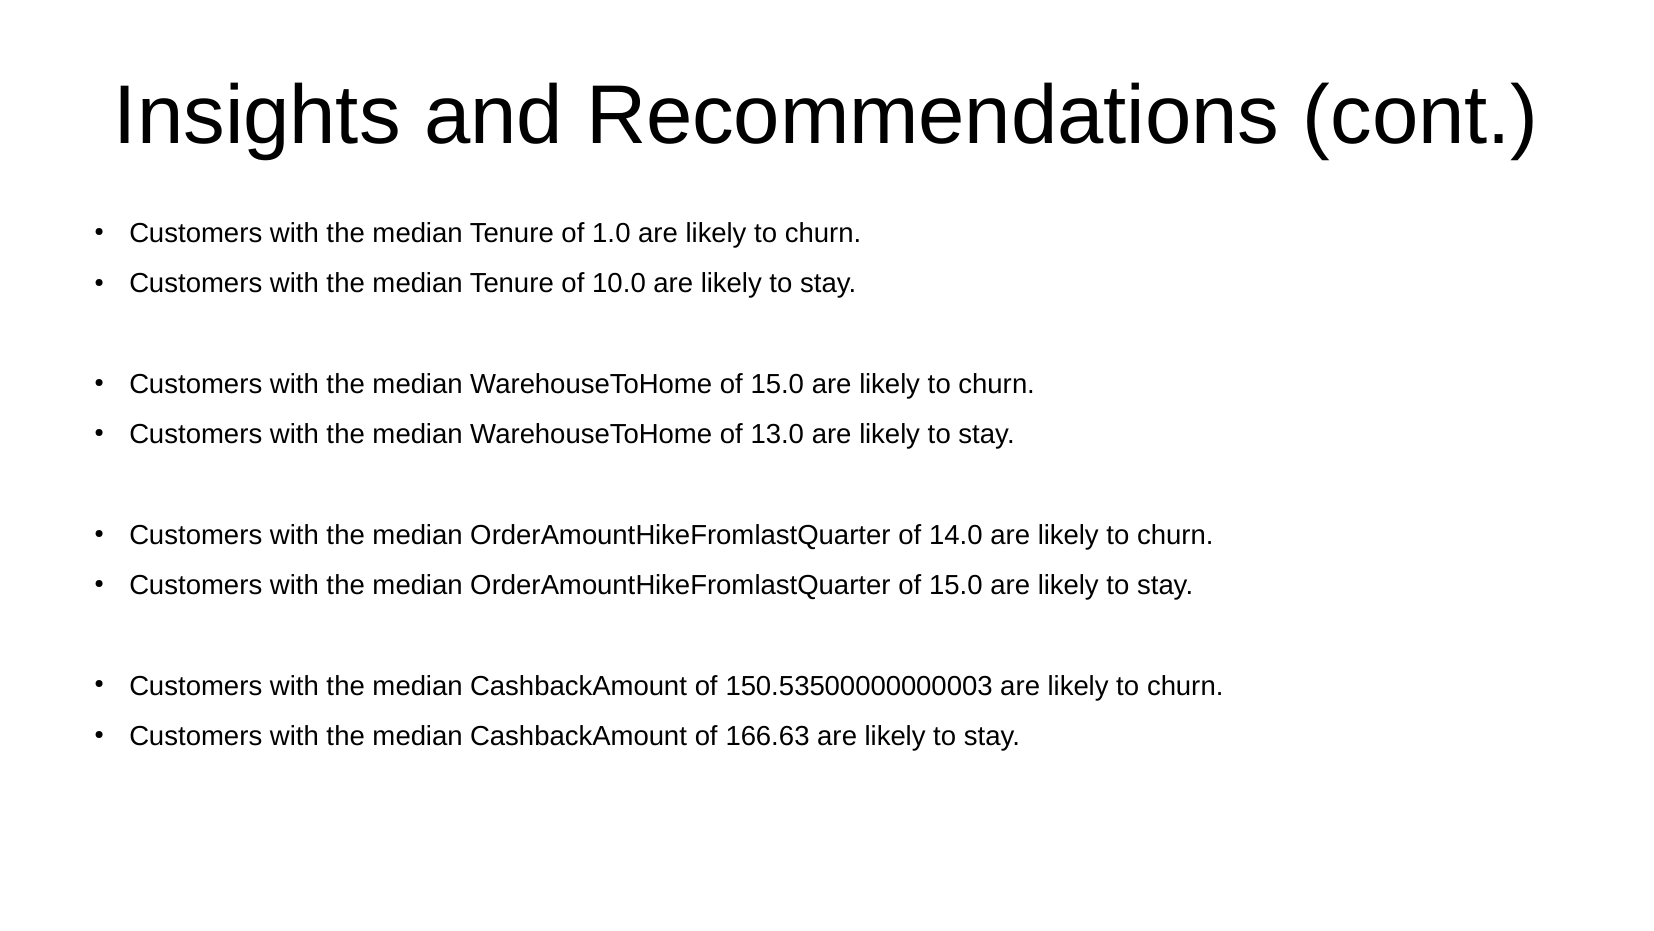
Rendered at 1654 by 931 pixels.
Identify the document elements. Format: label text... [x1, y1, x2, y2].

title Insights and Recommendations (cont.) [82, 37, 1571, 193]
list Customers with the median Tenure of 1.0 are likely to churn. Customers with the median Tenure of 10.0 are likely to stay. Customers with the median WarehouseToHome of 15.0 are likely to churn. Customers with the median WarehouseToHome of 13.0 are likely to stay. Customers with the median OrderAmountHikeFromlastQuarter of 14.0 are likely to churn. Customers with the median OrderAmountHikeFromlastQuarter of 15.0 are likely to stay. Customers with the median CashbackAmount of 150.53500000000003 are likely to churn. Customers with the median CashbackAmount of 166.63 are likely to stay. [82, 217, 1571, 758]
